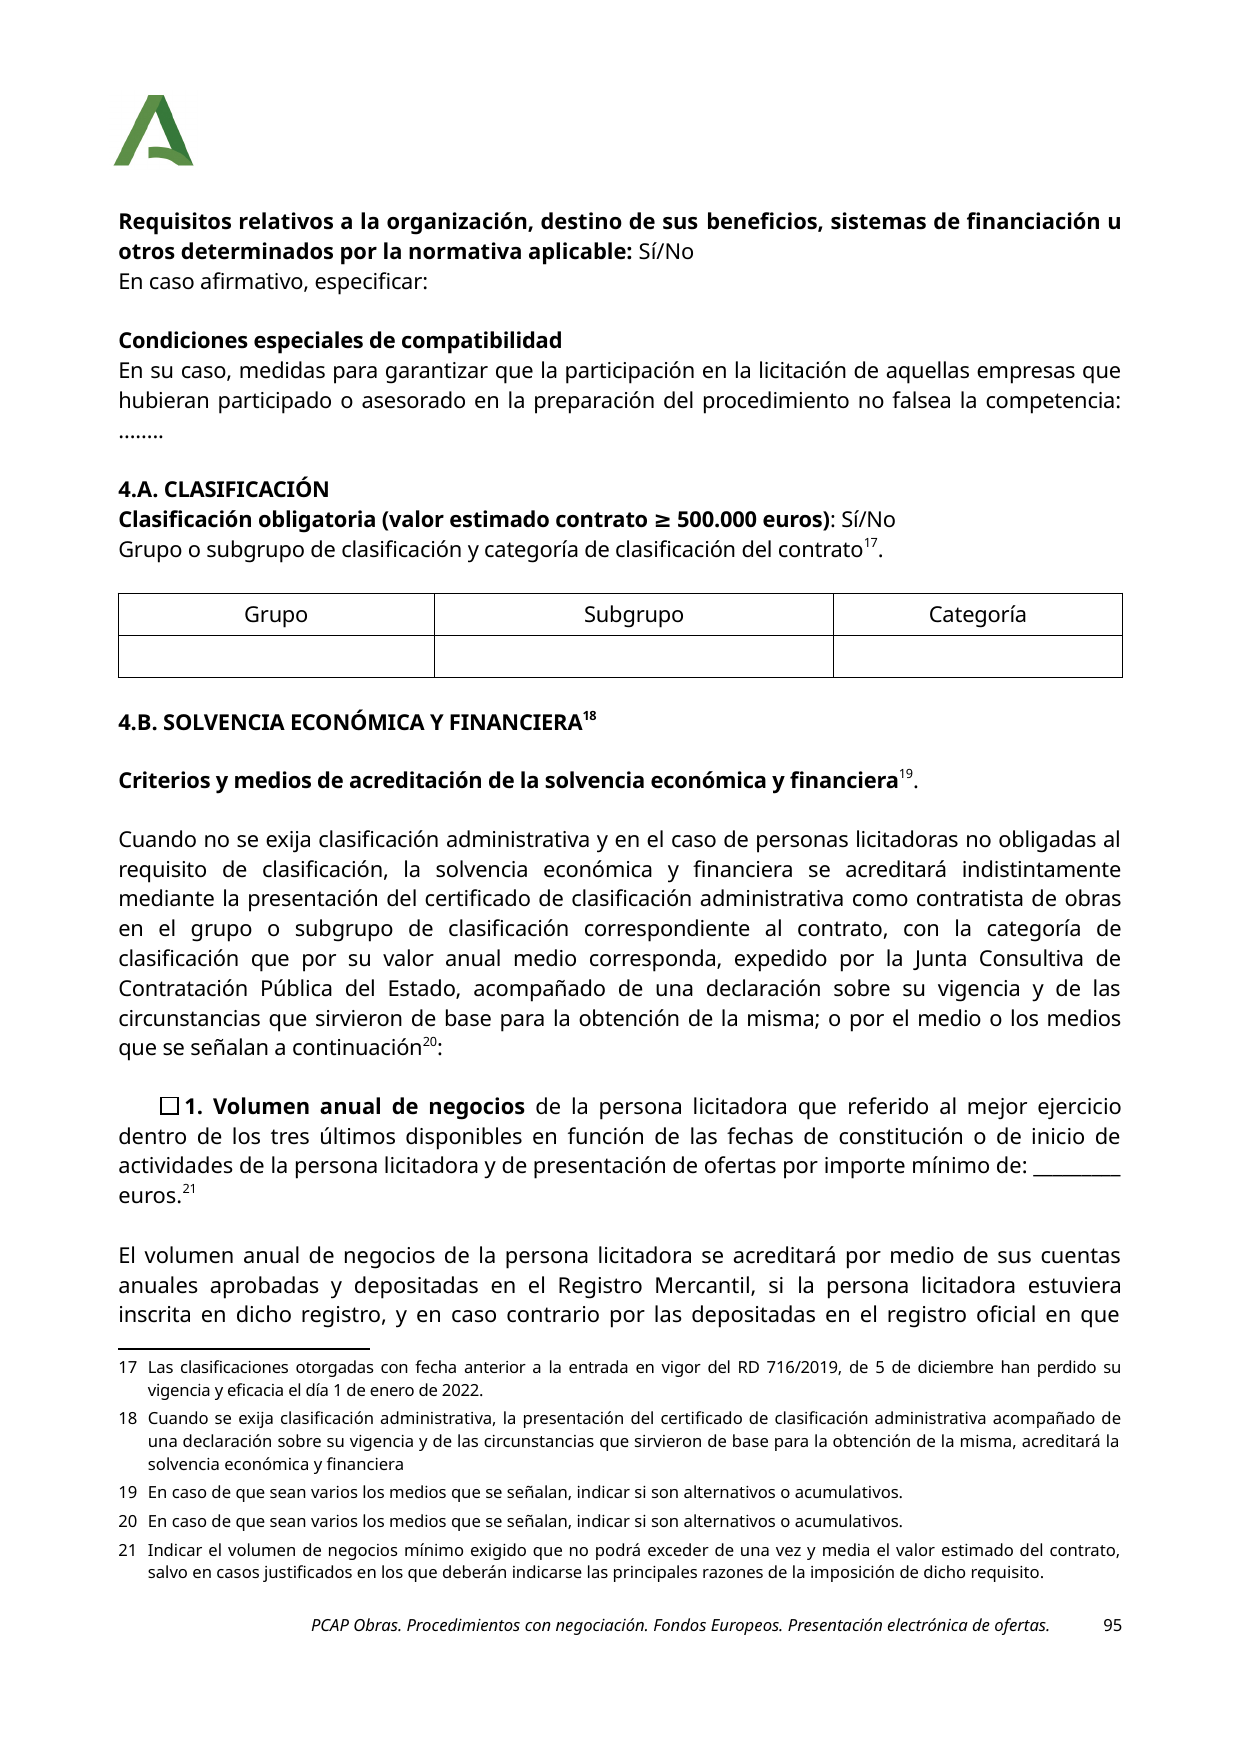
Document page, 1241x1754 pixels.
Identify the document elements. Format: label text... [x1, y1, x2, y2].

text En su caso, medidas para garantizar que la participación en la licitación de aquellas empresas que hubieran participado o asesorado en la preparación del procedimiento no falsea la competencia: …….. [118, 355, 1122, 444]
text 4.B. SOLVENCIA ECONÓMICA Y FINANCIERA [118, 707, 1122, 737]
table_cell [435, 636, 833, 677]
text Cuando no se exija clasificación administrativa y en el caso de personas licitadoras no obligadas al requisito de clasificación, la solvencia económica y financiera se acreditará indistintamente mediante la presentación del certificado de clasificación administrativa como contratista de obras en el grupo o subgrupo de clasificación correspondiente al contrato, con la categoría de clasificación que por su valor anual medio corresponda, expedido por la Junta Consultiva de Contratación Pública del Estado, acompañado de una declaración sobre su vigencia y de las circunstancias que sirvieron de base para la obtención de la misma; o por el medio o los medios que se señalan a continuación: [118, 824, 1122, 1062]
text Requisitos relativos a la organización, destino de sus beneficios, sistemas de financiación u otros determinados por la normativa aplicable: Sí/No [118, 206, 1122, 266]
table_cell [834, 636, 1122, 677]
text 1. Volumen anual de negocios de la persona licitadora que referido al mejor ejercicio dentro de los tres últimos disponibles en función de las fechas de constitución o de inicio de actividades de la persona licitadora y de presentación de ofertas por importe mínimo de: _________ euros. [118, 1091, 1122, 1210]
text Cuando se exija clasificación administrativa, la presentación del certificado de clasificación administrativa acompañado de una declaración sobre su vigencia y de las circunstancias que sirvieron de base para la obtención de la misma, acreditará la solvencia económica y financiera [118, 1407, 1122, 1475]
table_header Subgrupo [435, 594, 833, 635]
text 4.A. CLASIFICACIÓN [118, 474, 1122, 504]
text Condiciones especiales de compatibilidad [118, 325, 1122, 355]
text En caso afirmativo, especificar: [118, 266, 1122, 296]
text Indicar el volumen de negocios mínimo exigido que no podrá exceder de una vez y media el valor estimado del contrato, salvo en casos justificados en los que deberán indicarse las principales razones de la imposición de dicho requisito. [118, 1538, 1122, 1584]
text El volumen anual de negocios de la persona licitadora se acreditará por medio de sus cuentas anuales aprobadas y depositadas en el Registro Mercantil, si la persona licitadora estuviera inscrita en dicho registro, y en caso contrario por las depositadas en el registro oficial en que [118, 1240, 1122, 1329]
text Clasificación obligatoria (valor estimado contrato ≥ 500.000 euros): Sí/No [118, 504, 1122, 534]
table_cell [119, 636, 434, 677]
text En caso de que sean varios los medios que se señalan, indicar si son alternativos o acumulativos. [118, 1509, 1122, 1532]
text Las clasificaciones otorgadas con fecha anterior a la entrada en vigor del RD 716/2019, de 5 de diciembre han perdido su vigencia y eficacia el día 1 de enero de 2022. [118, 1356, 1122, 1401]
table_header Categoría [834, 594, 1122, 635]
table_header Grupo [119, 594, 434, 635]
text Criterios y medios de acreditación de la solvencia económica y financiera. [118, 765, 1122, 795]
text Grupo o subgrupo de clasificación y categoría de clasificación del contrato. [118, 534, 1122, 564]
picture [109, 90, 198, 170]
text En caso de que sean varios los medios que se señalan, indicar si son alternativos o acumulativos. [118, 1481, 1122, 1504]
